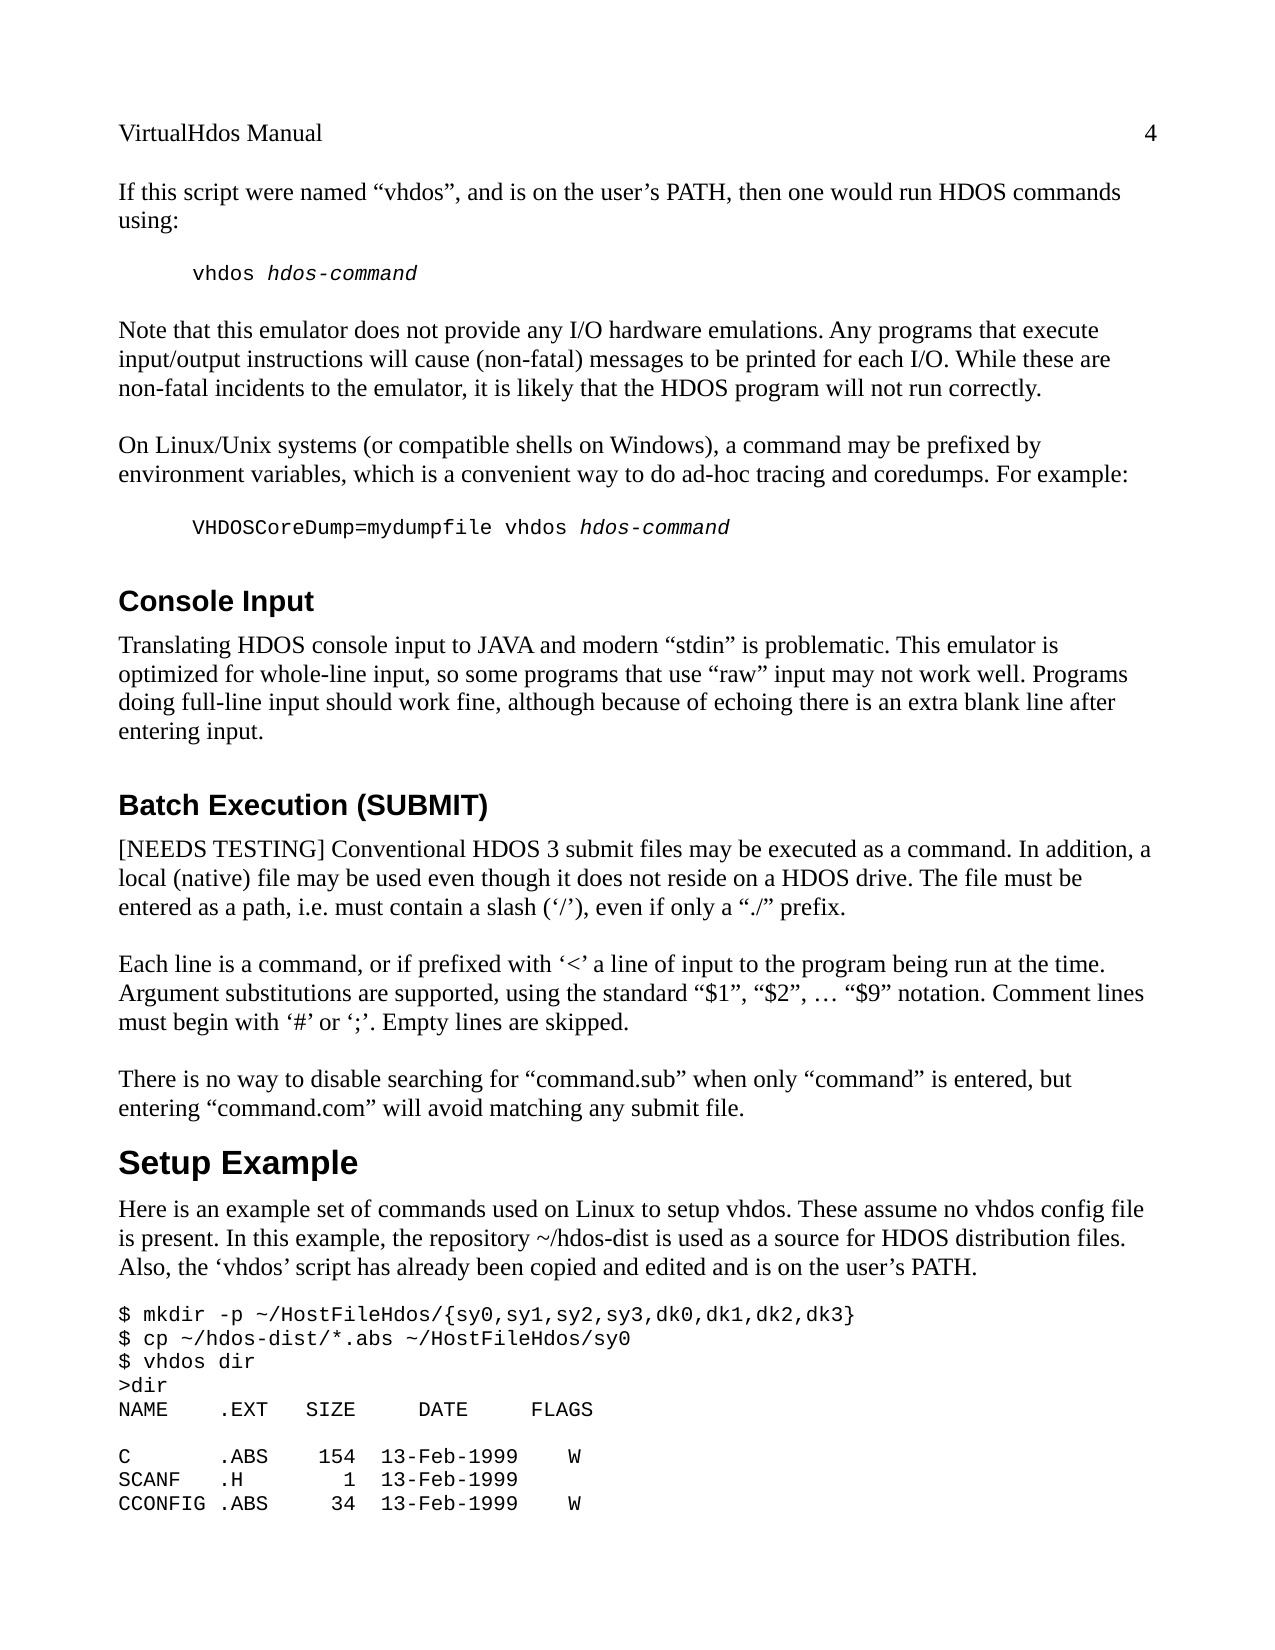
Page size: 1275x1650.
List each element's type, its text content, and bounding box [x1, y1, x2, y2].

text On Linux/Unix systems (or compatible shells on Windows), a command may be prefixed by environment variables, which is a convenient way to do ad-hoc tracing and coredumps. For example: [118, 431, 1157, 488]
text CCONFIG .ABS 34 13-Feb-1999 W [118, 1493, 1157, 1517]
text [NEEDS TESTING] Conventional HDOS 3 submit files may be executed as a command. In addition, a local (native) file may be used even though it does not reside on a HDOS drive. The file must be entered as a path, i.e. must contain a slash (‘/’), even if only a “./” prefix. [118, 834, 1157, 921]
text Translating HDOS console input to JAVA and modern “stdin” is problematic. This emulator is optimized for whole-line input, so some programs that use “raw” input may not work well. Programs doing full-line input should work fine, although because of echoing there is an extra blank line after entering input. [118, 630, 1157, 745]
text NAME .EXT SIZE DATE FLAGS [118, 1398, 1157, 1422]
subtitle Console Input [118, 584, 1157, 617]
text $ mkdir -p ~/HostFileHdos/{sy0,sy1,sy2,sy3,dk0,dk1,dk2,dk3} $ cp ~/hdos-dist/*.abs ~/HostFileHdos/sy0 $ vhdos dir >dir [118, 1304, 1157, 1398]
text If this script were named “vhdos”, and is on the user’s PATH, then one would run HDOS commands using: [118, 177, 1157, 234]
subtitle Batch Execution (SUBMIT) [118, 788, 1157, 822]
text Here is an example set of commands used on Linux to setup vhdos. These assume no vhdos config file is present. In this example, the repository ~/hdos-dist is used as a source for HDOS distribution files. Also, the ‘vhdos’ script has already been copied and edited and is on the user’s PATH. [118, 1194, 1157, 1280]
text Note that this emulator does not provide any I/O hardware emulations. Any programs that execute input/output instructions will cause (non-fatal) messages to be printed for each I/O. While these are non-fatal incidents to the emulator, it is likely that the HDOS program will not run correctly. [118, 316, 1157, 402]
text SCANF .H 1 13-Feb-1999 [118, 1469, 1157, 1493]
text C .ABS 154 13-Feb-1999 W [118, 1446, 1157, 1469]
subtitle Setup Example [118, 1143, 1157, 1182]
text vhdos hdos-command [192, 263, 1157, 287]
text Each line is a command, or if prefixed with ‘<’ a line of input to the program being run at the time. Argument substitutions are supported, using the standard “$1”, “$2”, … “$9” notation. Comment lines must begin with ‘#’ or ‘;’. Empty lines are skipped. [118, 949, 1157, 1036]
text There is no way to disable searching for “command.sub” when only “command” is entered, but entering “command.com” will avoid matching any submit file. [118, 1064, 1157, 1122]
text VHDOSCoreDump=mydumpfile vhdos hdos-command [192, 517, 1157, 540]
